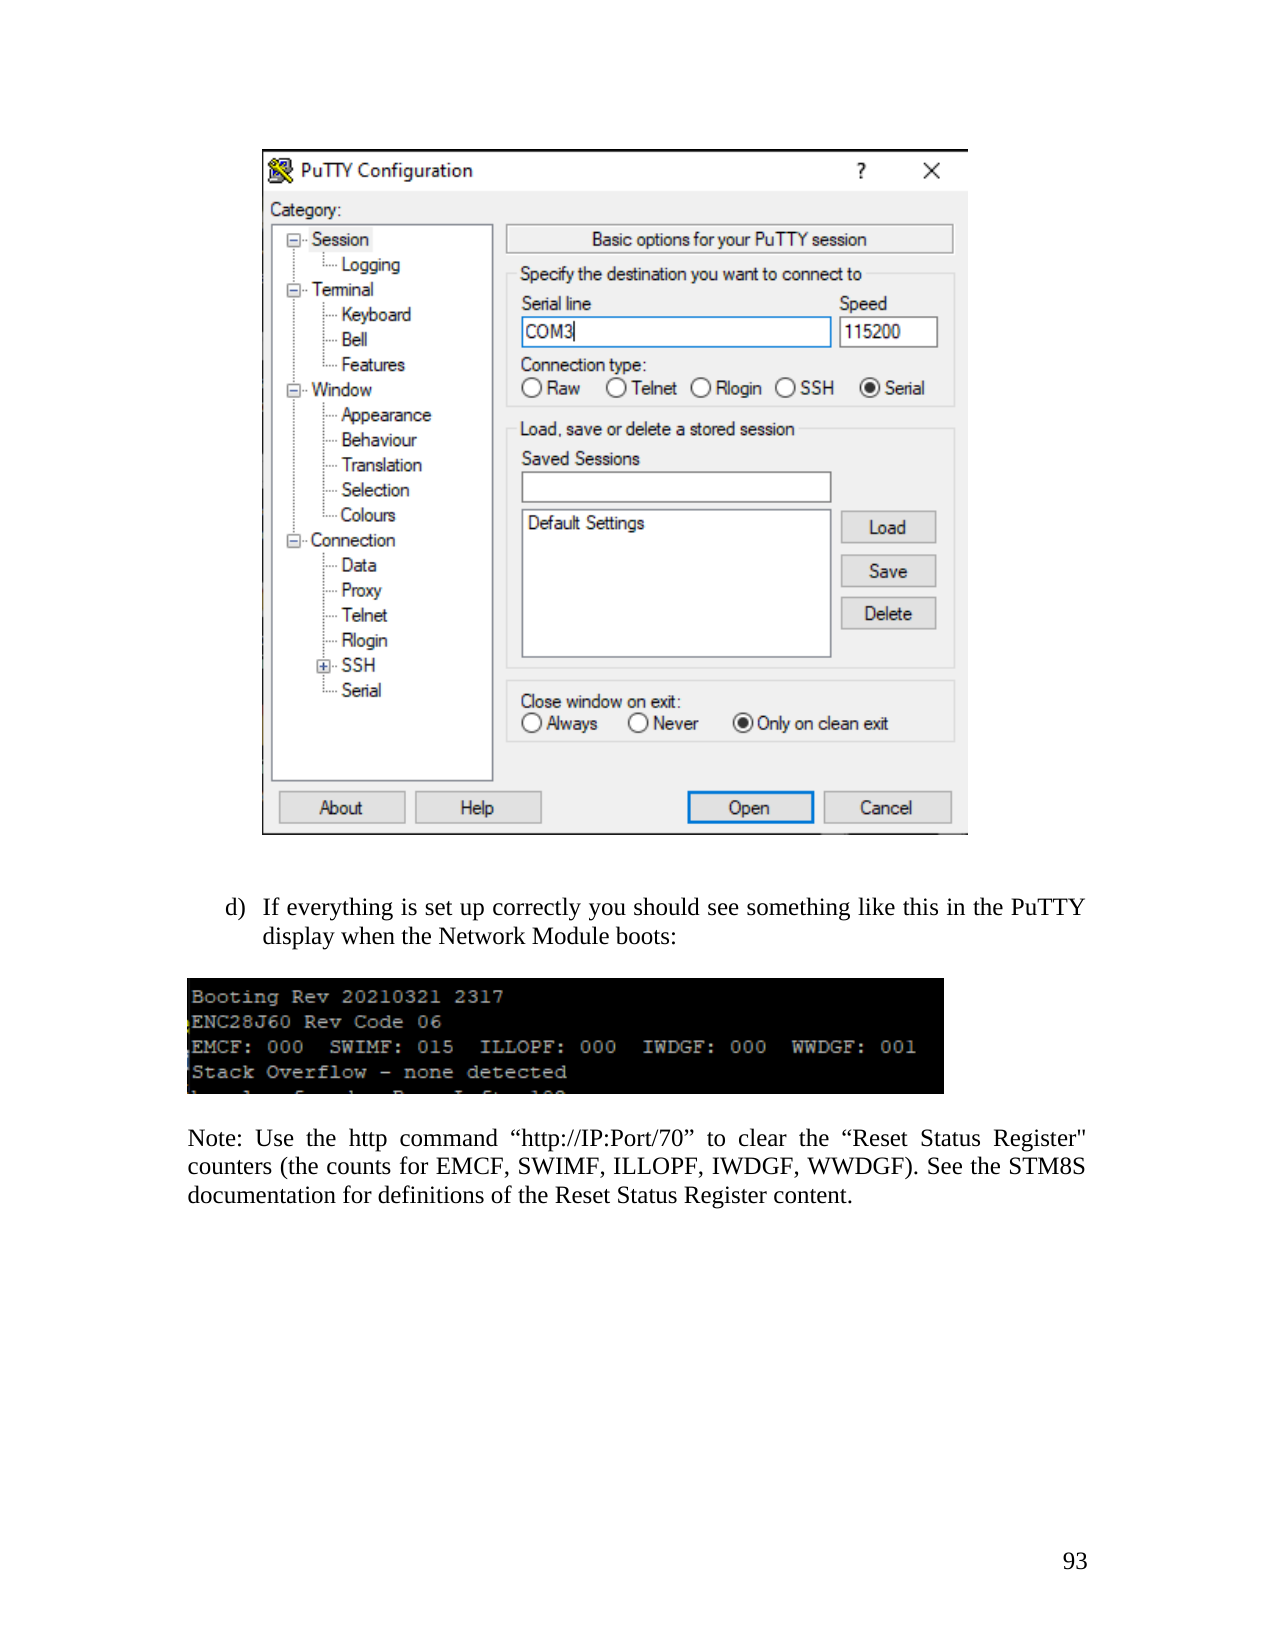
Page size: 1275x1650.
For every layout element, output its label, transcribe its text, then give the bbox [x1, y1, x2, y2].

picture [187, 978, 944, 1094]
list If everything is set up correctly you should see something like this in the PuTTY display when the Network Module boots: [225, 892, 1087, 949]
picture [262, 149, 968, 835]
text Note: Use the http command “http://IP:Port/70” to clear the “Reset Status Register" counters (the counts for EMCF, SWIMF, ILLOPF, IWDGF, WWDGF). See the STM8S documentation for definitions of the Reset Status Register content. [187, 1123, 1087, 1209]
